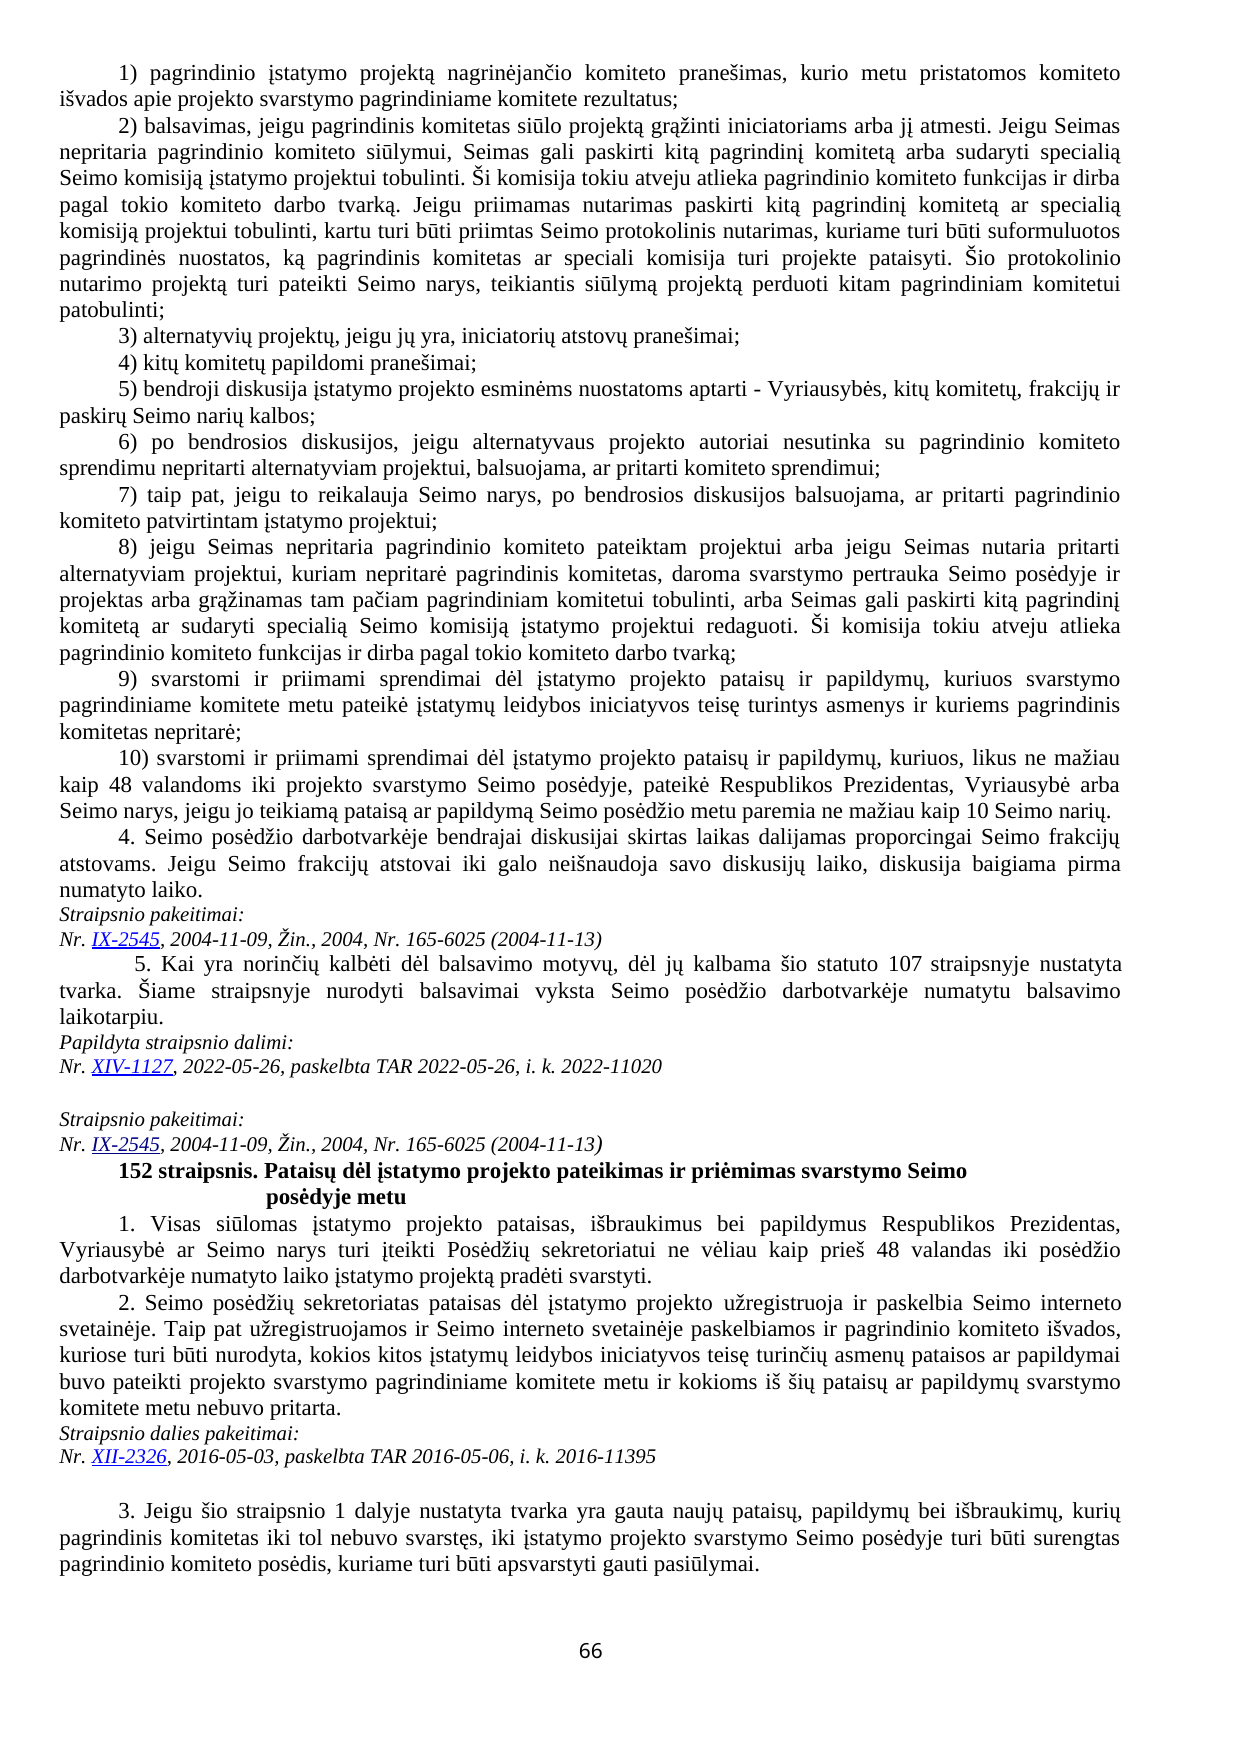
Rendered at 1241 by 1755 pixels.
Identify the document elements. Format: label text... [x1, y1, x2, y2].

text 2) balsavimas, jeigu pagrindinis komitetas siūlo projektą grąžinti iniciatoriams arba jį atmesti. Jeigu Seimas nepritaria pagrindinio komiteto siūlymui, Seimas gali paskirti kitą pagrindinį komitetą arba sudaryti specialią Seimo komisiją įstatymo projektui tobulinti. Ši komisija tokiu atveju atlieka pagrindinio komiteto funkcijas ir dirba pagal tokio komiteto darbo tvarką. Jeigu priimamas nutarimas paskirti kitą pagrindinį komitetą ar specialią komisiją projektui tobulinti, kartu turi būti priimtas Seimo protokolinis nutarimas, kuriame turi būti suformuluotos pagrindinės nuostatos, ką pagrindinis komitetas ar speciali komisija turi projekte pataisyti. Šio protokolinio nutarimo projektą turi pateikti Seimo narys, teikiantis siūlymą projektą perduoti kitam pagrindiniam komitetui patobulinti; [59, 112, 1122, 323]
text 1) pagrindinio įstatymo projektą nagrinėjančio komiteto pranešimas, kurio metu pristatomos komiteto išvados apie projekto svarstymo pagrindiniame komitete rezultatus; [59, 59, 1122, 112]
text 10) svarstomi ir priimami sprendimai dėl įstatymo projekto pataisų ir papildymų, kuriuos, likus ne mažiau kaip 48 valandoms iki projekto svarstymo Seimo posėdyje, pateikė Respublikos Prezidentas, Vyriausybė arba Seimo narys, jeigu jo teikiamą pataisą ar papildymą Seimo posėdžio metu paremia ne mažiau kaip 10 Seimo narių. [59, 744, 1122, 823]
text 4) kitų komitetų papildomi pranešimai; [59, 349, 1122, 375]
text Nr. XIV-1127, 2022-05-26, paskelbta TAR 2022-05-26, i. k. 2022-11020 [59, 1054, 1122, 1078]
text Straipsnio pakeitimai: [59, 902, 1122, 926]
text 152 straipsnis. Pataisų dėl įstatymo projekto pateikimas ir priėmimas svarstymo Seimo [118, 1157, 1122, 1183]
text 1. Visas siūlomas įstatymo projekto pataisas, išbraukimus bei papildymus Respublikos Prezidentas, Vyriausybė ar Seimo narys turi įteikti Posėdžių sekretoriatui ne vėliau kaip prieš 48 valandas iki posėdžio darbotvarkėje numatyto laiko įstatymo projektą pradėti svarstyti. [59, 1209, 1122, 1289]
text posėdyje metu [266, 1183, 1122, 1209]
text 6) po bendrosios diskusijos, jeigu alternatyvaus projekto autoriai nesutinka su pagrindinio komiteto sprendimu nepritarti alternatyviam projektui, balsuojama, ar pritarti komiteto sprendimui; [59, 428, 1122, 481]
text 9) svarstomi ir priimami sprendimai dėl įstatymo projekto pataisų ir papildymų, kuriuos svarstymo pagrindiniame komitete metu pateikė įstatymų leidybos iniciatyvos teisę turintys asmenys ir kuriems pagrindinis komitetas nepritarė; [59, 665, 1122, 744]
text 3. Jeigu šio straipsnio 1 dalyje nustatyta tvarka yra gauta naujų pataisų, papildymų bei išbraukimų, kurių pagrindinis komitetas iki tol nebuvo svarstęs, iki įstatymo projekto svarstymo Seimo posėdyje turi būti surengtas pagrindinio komiteto posėdis, kuriame turi būti apsvarstyti gauti pasiūlymai. [59, 1497, 1122, 1576]
text Nr. IX-2545, 2004-11-09, Žin., 2004, Nr. 165-6025 (2004-11-13) [59, 1131, 1122, 1157]
text 8) jeigu Seimas nepritaria pagrindinio komiteto pateiktam projektui arba jeigu Seimas nutaria pritarti alternatyviam projektui, kuriam nepritarė pagrindinis komitetas, daroma svarstymo pertrauka Seimo posėdyje ir projektas arba grąžinamas tam pačiam pagrindiniam komitetui tobulinti, arba Seimas gali paskirti kitą pagrindinį komitetą ar sudaryti specialią Seimo komisiją įstatymo projektui redaguoti. Ši komisija tokiu atveju atlieka pagrindinio komiteto funkcijas ir dirba pagal tokio komiteto darbo tvarką; [59, 533, 1122, 665]
text 2. Seimo posėdžių sekretoriatas pataisas dėl įstatymo projekto užregistruoja ir paskelbia Seimo interneto svetainėje. Taip pat užregistruojamos ir Seimo interneto svetainėje paskelbiamos ir pagrindinio komiteto išvados, kuriose turi būti nurodyta, kokios kitos įstatymų leidybos iniciatyvos teisę turinčių asmenų pataisos ar papildymai buvo pateikti projekto svarstymo pagrindiniame komitete metu ir kokioms iš šių pataisų ar papildymų svarstymo komitete metu nebuvo pritarta. [59, 1289, 1122, 1420]
text 4. Seimo posėdžio darbotvarkėje bendrajai diskusijai skirtas laikas dalijamas proporcingai Seimo frakcijų atstovams. Jeigu Seimo frakcijų atstovai iki galo neišnaudoja savo diskusijų laiko, diskusija baigiama pirma numatyto laiko. [59, 823, 1122, 902]
text Nr. IX-2545, 2004-11-09, Žin., 2004, Nr. 165-6025 (2004-11-13) [59, 926, 1122, 951]
text Papildyta straipsnio dalimi: [59, 1029, 1122, 1054]
text 5) bendroji diskusija įstatymo projekto esminėms nuostatoms aptarti - Vyriausybės, kitų komitetų, frakcijų ir paskirų Seimo narių kalbos; [59, 375, 1122, 428]
text 7) taip pat, jeigu to reikalauja Seimo narys, po bendrosios diskusijos balsuojama, ar pritarti pagrindinio komiteto patvirtintam įstatymo projektui; [59, 481, 1122, 533]
text 3) alternatyvių projektų, jeigu jų yra, iniciatorių atstovų pranešimai; [59, 323, 1122, 349]
text Straipsnio pakeitimai: [59, 1106, 1122, 1131]
text Nr. XII-2326, 2016-05-03, paskelbta TAR 2016-05-06, i. k. 2016-11395 [59, 1444, 1122, 1468]
text Straipsnio dalies pakeitimai: [59, 1420, 1122, 1444]
text 5. Kai yra norinčių kalbėti dėl balsavimo motyvų, dėl jų kalbama šio statuto 107 straipsnyje nustatyta tvarka. Šiame straipsnyje nurodyti balsavimai vyksta Seimo posėdžio darbotvarkėje numatytu balsavimo laikotarpiu. [59, 951, 1122, 1029]
